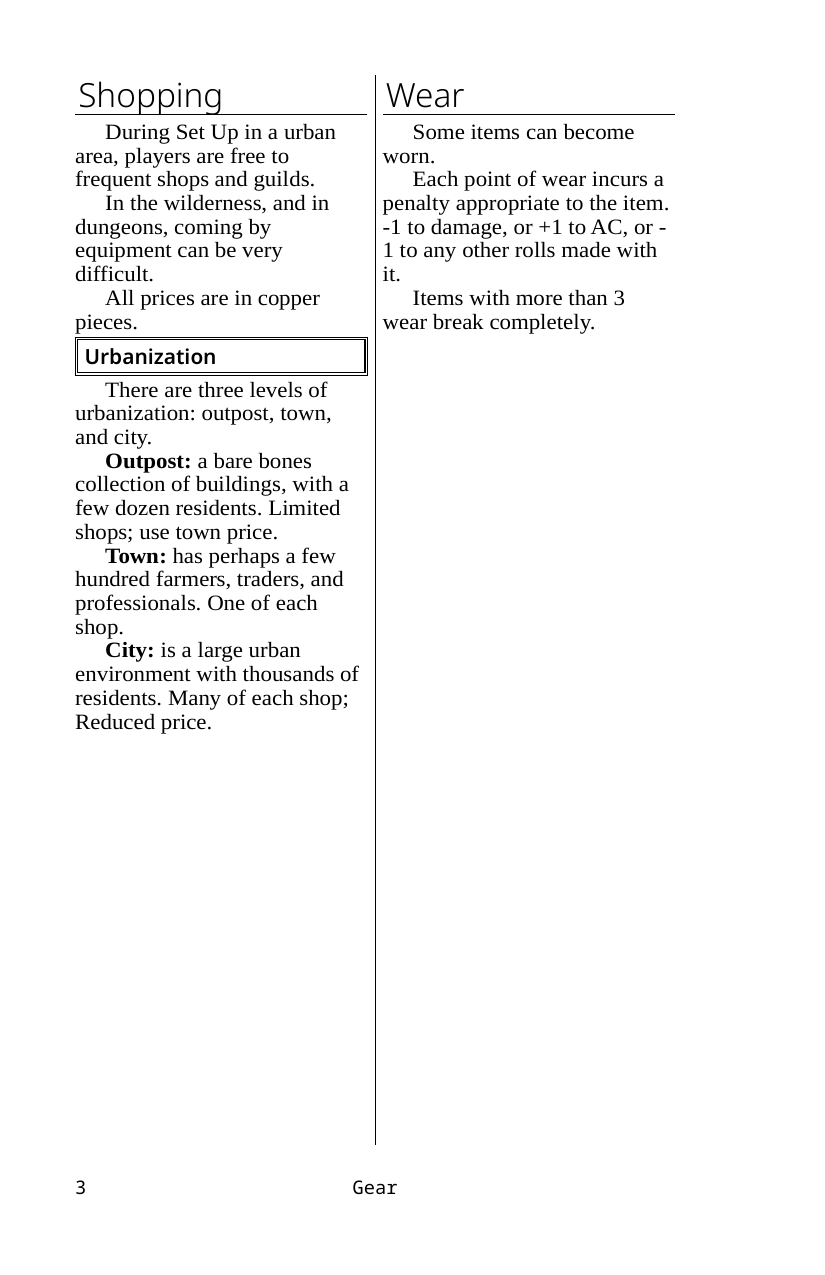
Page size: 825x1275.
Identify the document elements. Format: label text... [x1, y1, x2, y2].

text There are three levels of urbanization: outpost, town, and city. [75, 378, 367, 449]
text In the wilderness, and in dungeons, coming by equipment can be very difficult. [75, 192, 367, 286]
subtitle wear [382, 75, 675, 114]
text City: is a large urban environment with thousands of residents. Many of each shop; Reduced price. [75, 639, 367, 734]
text Items with more than 3 wear break completely. [382, 286, 675, 334]
subtitle Shopping [75, 75, 367, 114]
text Town: has perhaps a few hundred farmers, traders, and professionals. One of each shop. [75, 544, 367, 639]
text Outpost: a bare bones collection of buildings, with a few dozen residents. Limited shops; use town price. [75, 449, 367, 544]
text Some items can become worn. [382, 120, 675, 168]
text During Set Up in a urban area, players are free to frequent shops and guilds. [75, 120, 367, 192]
text Each point of wear incurs a penalty appropriate to the item. -1 to damage, or +1 to AC, or -1 to any other rolls made with it. [382, 168, 675, 286]
text All prices are in copper pieces. [75, 286, 367, 334]
